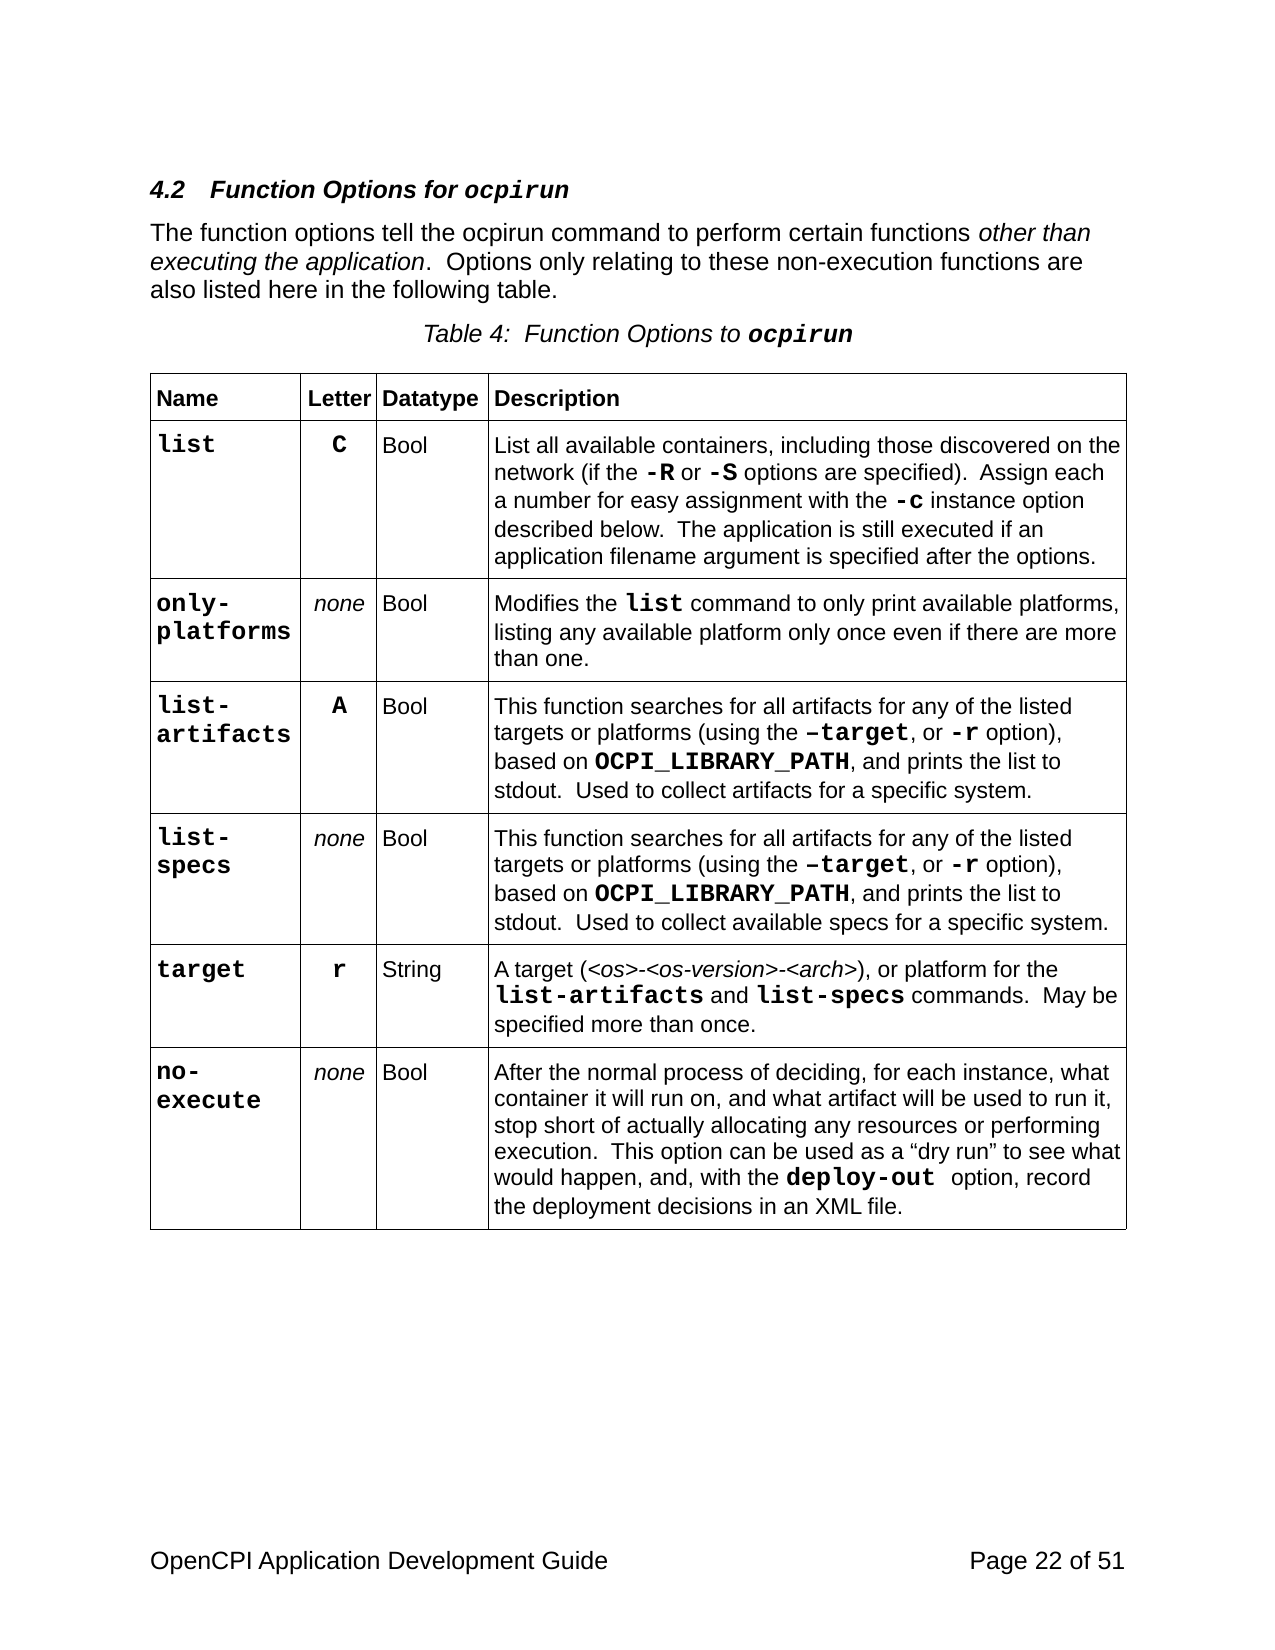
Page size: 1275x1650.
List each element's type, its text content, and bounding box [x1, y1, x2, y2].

table_cell A [301, 682, 376, 812]
table_cell After the normal process of deciding, for each instance, what container it will run on, and what artifact will be used to run it, stop short of actually allocating any resources or performing execution. This option can be used as a “dry run” to see what would happen, and, with the deploy-out option, record the deployment decisions in an XML file. [489, 1048, 1126, 1228]
table_cell Bool [377, 682, 488, 812]
table_cell list-specs [151, 814, 300, 944]
table_cell String [377, 945, 488, 1047]
table_cell A target (<os>-<os-version>-<arch>), or platform for the list-artifacts and list-specs commands. May be specified more than once. [489, 945, 1126, 1047]
table_header Name [151, 374, 300, 420]
table_cell List all available containers, including those discovered on the network (if the -R or -S options are specified). Assign each a number for easy assignment with the -c instance option described below. The application is still executed if an application filename argument is specified after the options. [489, 421, 1126, 578]
text The function options tell the ocpirun command to perform certain functions other than executing the application. Options only relating to these non-execution functions are also listed here in the following table. [150, 218, 1125, 304]
table_cell C [301, 421, 376, 578]
table_cell no-execute [151, 1048, 300, 1228]
table_cell list-artifacts [151, 682, 300, 812]
table_cell Bool [377, 814, 488, 944]
table_cell none [301, 814, 376, 944]
subtitle Function Options for ocpirun [150, 175, 1125, 206]
table_header Letter [301, 374, 376, 420]
table_cell This function searches for all artifacts for any of the listed targets or platforms (using the –target, or -r option), based on OCPI_LIBRARY_PATH, and prints the list to stdout. Used to collect artifacts for a specific system. [489, 682, 1126, 812]
table_cell target [151, 945, 300, 1047]
table_cell This function searches for all artifacts for any of the listed targets or platforms (using the –target, or -r option), based on OCPI_LIBRARY_PATH, and prints the list to stdout. Used to collect available specs for a specific system. [489, 814, 1126, 944]
table_cell r [301, 945, 376, 1047]
text Table 4: Function Options to ocpirun [150, 319, 1125, 350]
table_cell Bool [377, 421, 488, 578]
table_cell Bool [377, 579, 488, 681]
table_cell only-platforms [151, 579, 300, 681]
table_cell none [301, 1048, 376, 1228]
table_cell none [301, 579, 376, 681]
table_header Datatype [377, 374, 488, 420]
table_cell Bool [377, 1048, 488, 1228]
table_header Description [489, 374, 1126, 420]
table_cell list [151, 421, 300, 578]
table_cell Modifies the list command to only print available platforms, listing any available platform only once even if there are more than one. [489, 579, 1126, 681]
